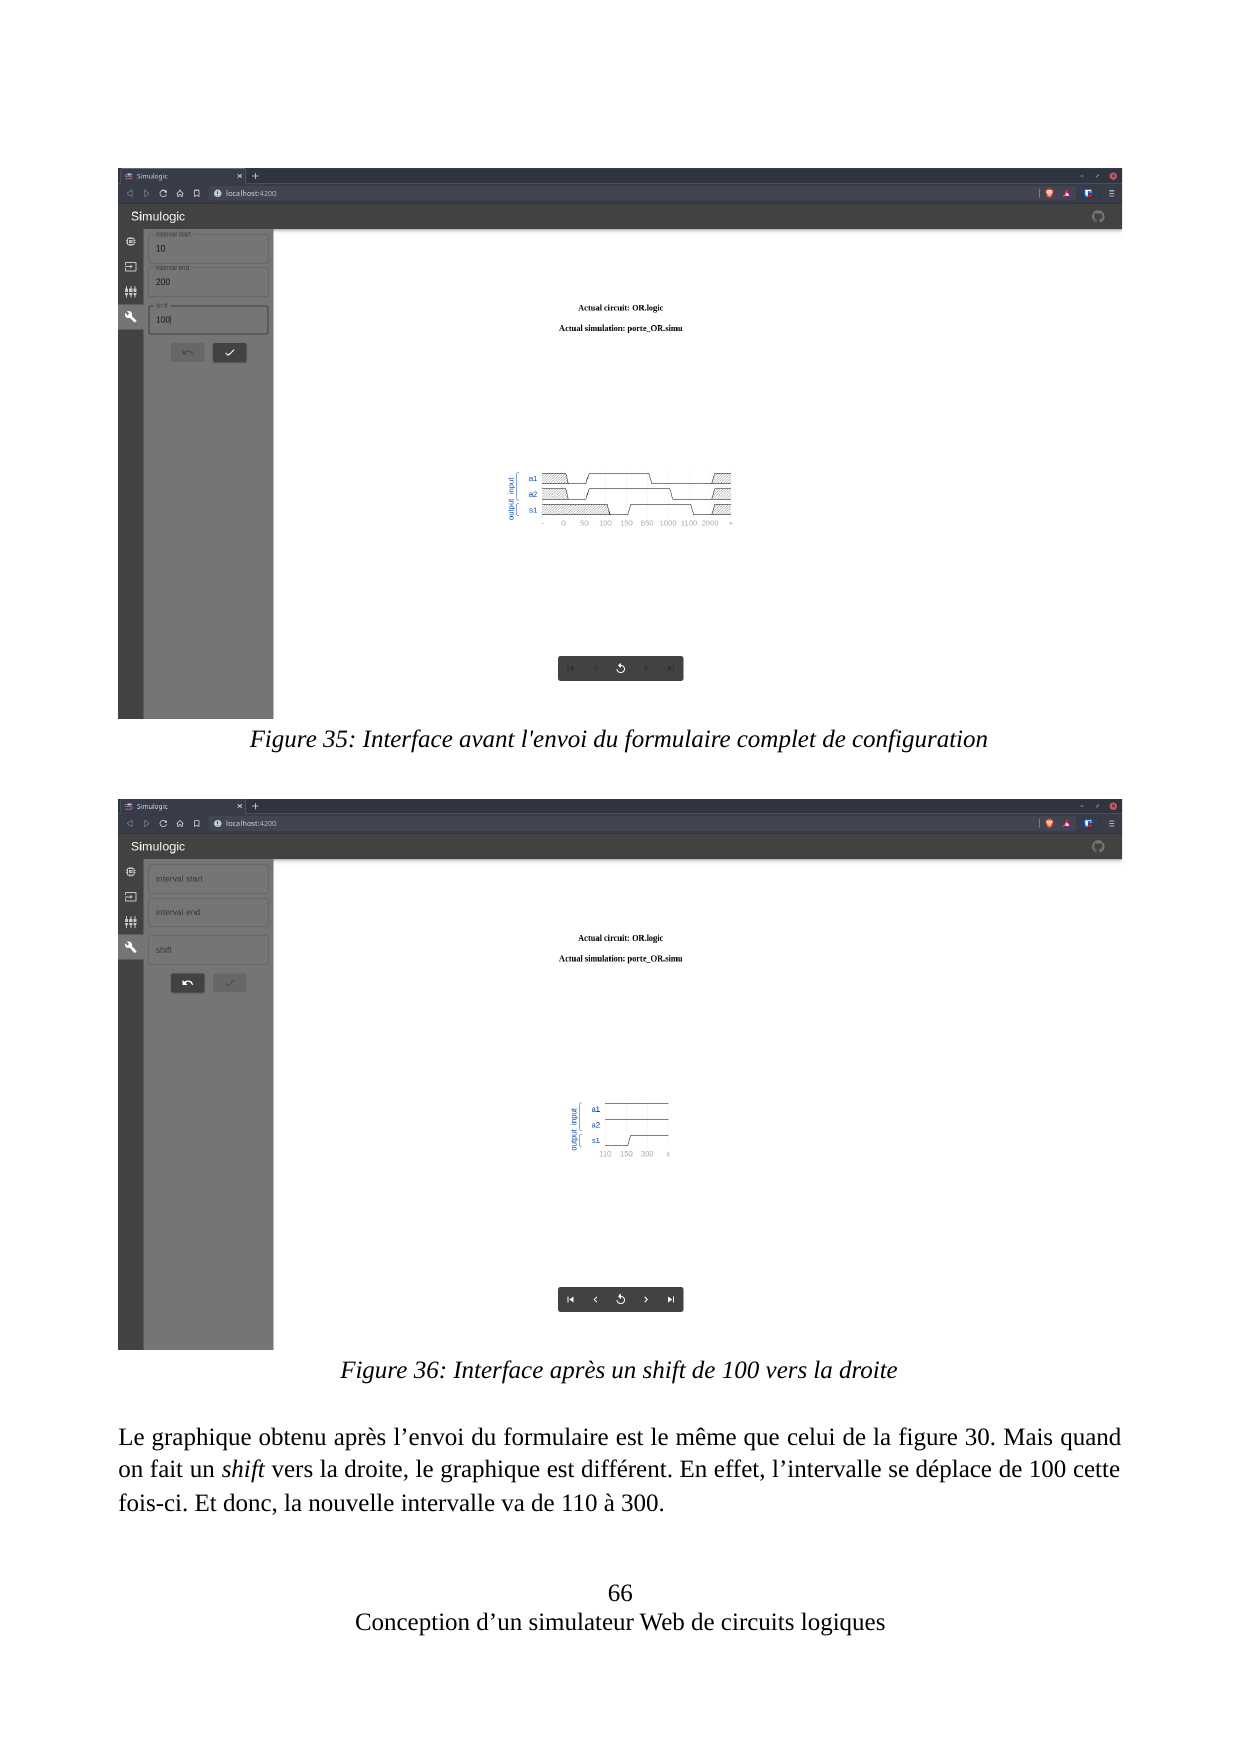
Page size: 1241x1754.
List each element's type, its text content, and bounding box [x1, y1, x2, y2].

picture [118, 168, 1123, 719]
text [118, 753, 1122, 799]
text [118, 118, 1122, 168]
text Le graphique obtenu après l’envoi du formulaire est le même que celui de la figure 30. Mais quand on fait un shift vers la droite, le graphique est différent. En effet, l’intervalle se déplace de 100 cette fois-ci. Et donc, la nouvelle intervalle va de 110 à 300. [118, 1384, 1122, 1516]
picture [118, 799, 1123, 1350]
text Figure 36: Interface après un shift de 100 vers la droite [118, 1350, 1122, 1384]
text Figure 35: Interface avant l'envoi du formulaire complet de configuration [118, 719, 1122, 753]
